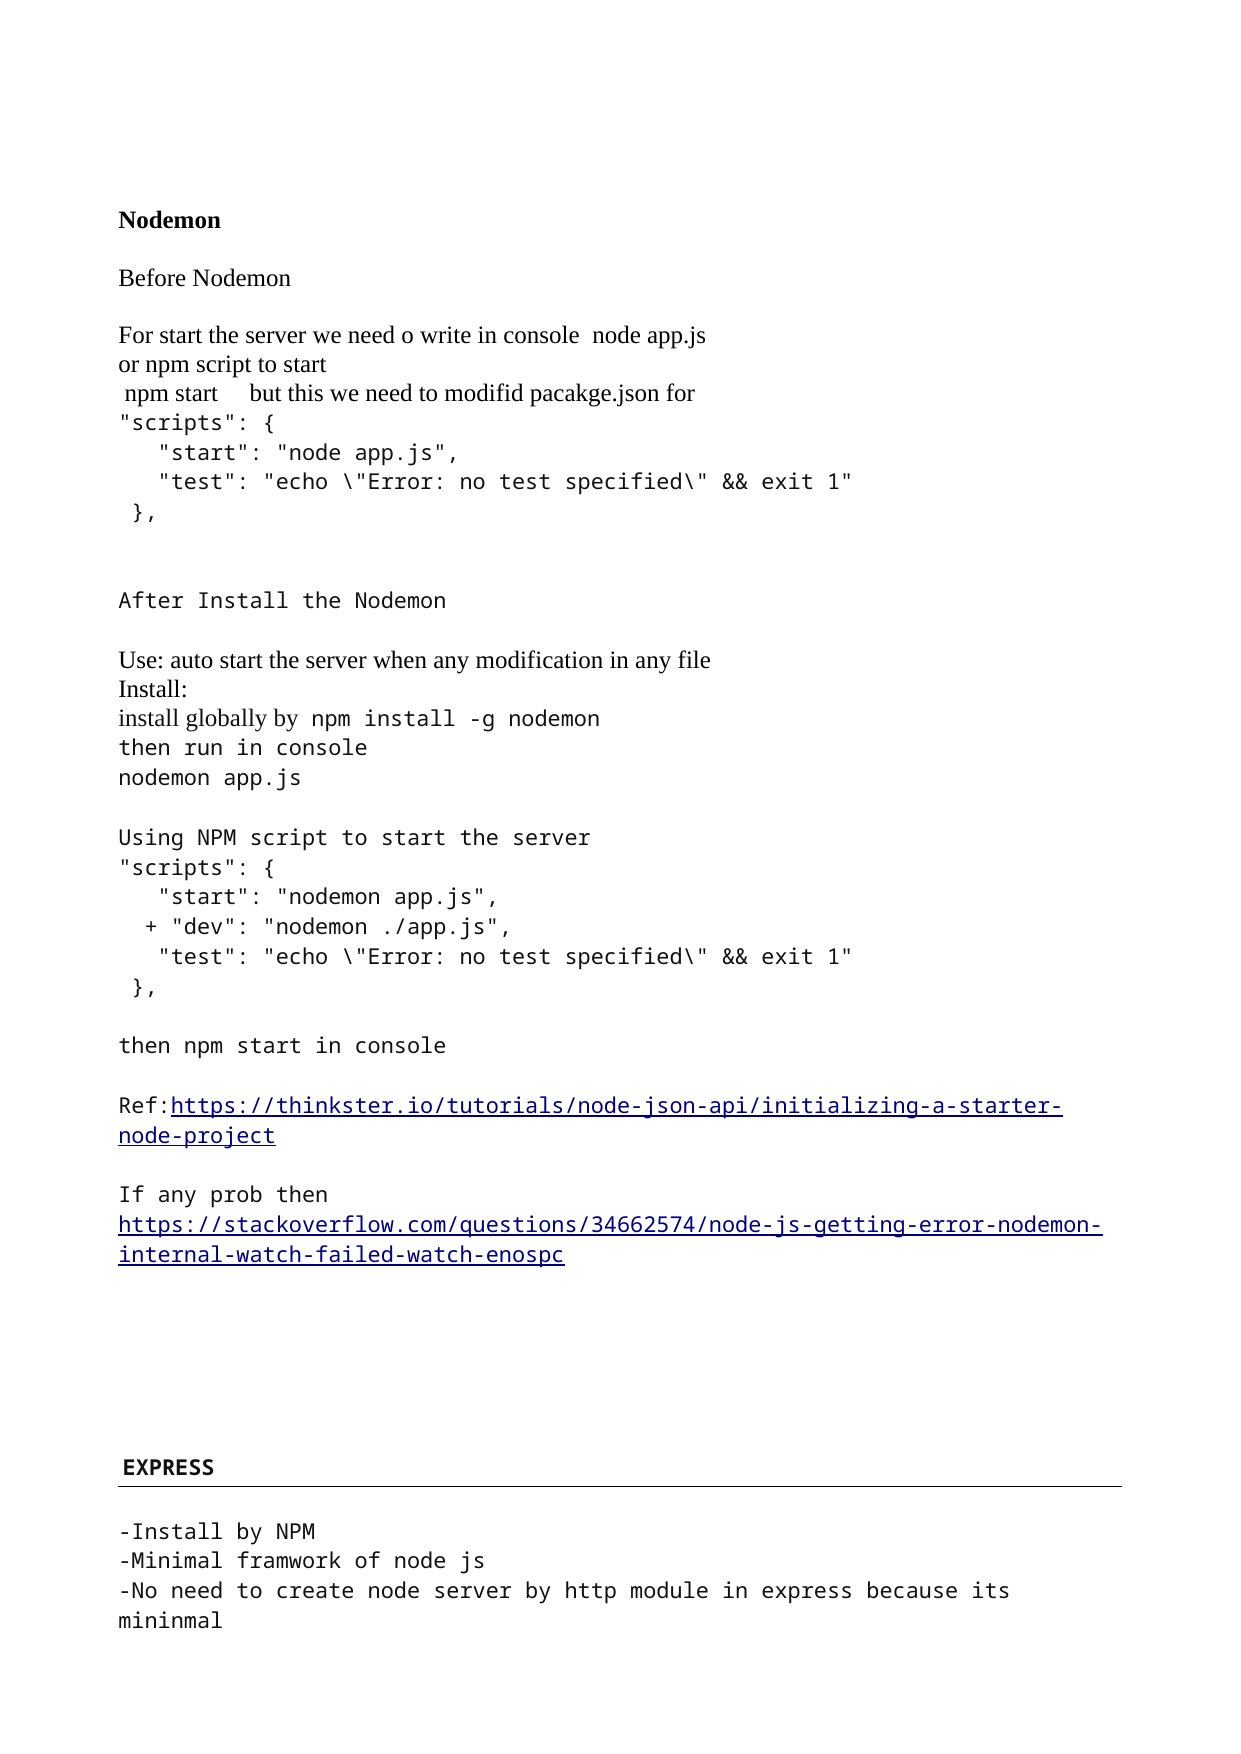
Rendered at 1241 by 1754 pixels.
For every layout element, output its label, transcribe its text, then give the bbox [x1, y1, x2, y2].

text Ref:https://thinkster.io/tutorials/node-json-api/initializing-a-starter-node-project [118, 1090, 1122, 1149]
text "test": "echo \"Error: no test specified\" && exit 1" [118, 941, 1122, 971]
text then run in console [118, 732, 1122, 762]
text Using NPM script to start the server [118, 822, 1122, 851]
text Use: auto start the server when any modification in any file [118, 645, 1122, 674]
text install globally by npm install -g nodemon [118, 702, 1122, 732]
text If any prob then [118, 1179, 1122, 1209]
text "scripts": { [118, 851, 1122, 881]
text Install: [118, 674, 1122, 702]
text }, [118, 971, 1122, 1000]
text After Install the Nodemon [118, 585, 1122, 615]
text then npm start in console [118, 1030, 1122, 1060]
text -Minimal framwork of node js [118, 1546, 1122, 1575]
text For start the server we need o write in console node app.js [118, 320, 1122, 349]
text "test": "echo \"Error: no test specified\" && exit 1" [118, 466, 1122, 496]
text nodemon app.js [118, 762, 1122, 792]
text -No need to create node server by http module in express because its mininmal [118, 1575, 1122, 1635]
text }, [118, 496, 1122, 526]
text or npm script to start [118, 349, 1122, 378]
text EXPRESS [118, 1447, 1122, 1486]
text "scripts": { [118, 407, 1122, 436]
text npm start but this we need to modifid pacakge.json for [118, 378, 1122, 407]
text -Install by NPM [118, 1516, 1122, 1546]
text "start": "node app.js", [118, 436, 1122, 466]
text https://stackoverflow.com/questions/34662574/node-js-getting-error-nodemon-internal-watch-failed-watch-enospc [118, 1209, 1122, 1268]
text Before Nodemon [118, 263, 1122, 292]
text + "dev": "nodemon ./app.js", [118, 911, 1122, 941]
text "start": "nodemon app.js", [118, 881, 1122, 911]
text Nodemon [118, 205, 1122, 234]
